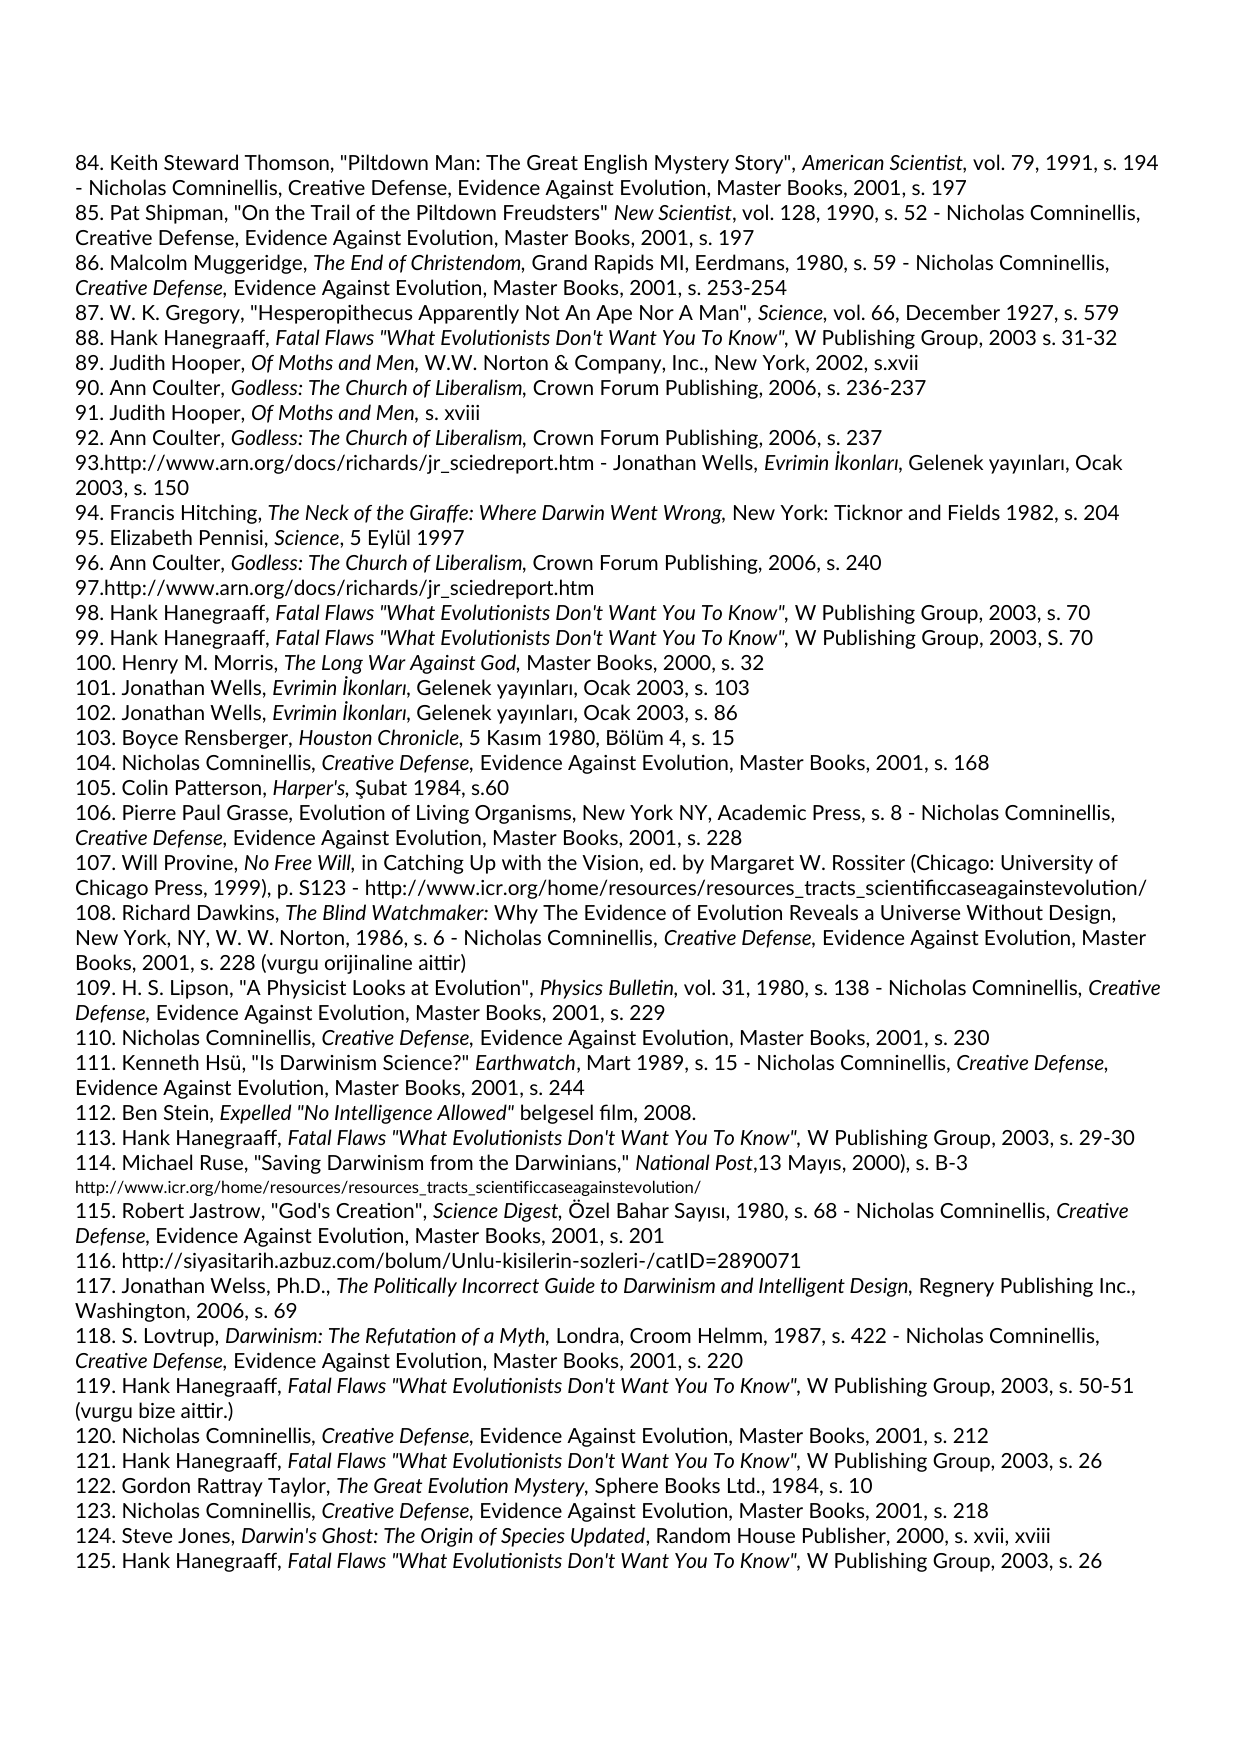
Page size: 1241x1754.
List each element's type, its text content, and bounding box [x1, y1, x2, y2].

text 109. H. S. Lipson, "A Physicist Looks at Evolution", Physics Bulletin, vol. 31, 1980, s. 138 - Nicholas Comninellis, Creative Defense, Evidence Against Evolution, Master Books, 2001, s. 229 [75, 975, 1165, 1025]
text 125. Hank Hanegraaff, Fatal Flaws "What Evolutionists Don't Want You To Know", W Publishing Group, 2003, s. 26 [75, 1548, 1165, 1573]
text http://www.icr.org/home/resources/resources_tracts_scientificcaseagainstevolution/ [75, 1175, 1165, 1198]
text 98. Hank Hanegraaff, Fatal Flaws "What Evolutionists Don't Want You To Know", W Publishing Group, 2003, s. 70 [75, 600, 1165, 625]
text 111. Kenneth Hsü, "Is Darwinism Science?" Earthwatch, Mart 1989, s. 15 - Nicholas Comninellis, Creative Defense, Evidence Against Evolution, Master Books, 2001, s. 244 [75, 1050, 1165, 1100]
text 94. Francis Hitching, The Neck of the Giraffe: Where Darwin Went Wrong, New York: Ticknor and Fields 1982, s. 204 [75, 500, 1165, 525]
text 92. Ann Coulter, Godless: The Church of Liberalism, Crown Forum Publishing, 2006, s. 237 [75, 425, 1165, 450]
text 99. Hank Hanegraaff, Fatal Flaws "What Evolutionists Don't Want You To Know", W Publishing Group, 2003, S. 70 [75, 625, 1165, 650]
text 107. Will Provine, No Free Will, in Catching Up with the Vision, ed. by Margaret W. Rossiter (Chicago: University of Chicago Press, 1999), p. S123 - http://www.icr.org/home/resources/resources_tracts_scientificcaseagainstevolution/ [75, 850, 1165, 900]
text 112. Ben Stein, Expelled "No Intelligence Allowed" belgesel film, 2008. [75, 1100, 1165, 1125]
text 90. Ann Coulter, Godless: The Church of Liberalism, Crown Forum Publishing, 2006, s. 236-237 [75, 375, 1165, 400]
text 100. Henry M. Morris, The Long War Against God, Master Books, 2000, s. 32 [75, 650, 1165, 675]
text 86. Malcolm Muggeridge, The End of Christendom, Grand Rapids MI, Eerdmans, 1980, s. 59 - Nicholas Comninellis, Creative Defense, Evidence Against Evolution, Master Books, 2001, s. 253-254 [75, 250, 1165, 300]
text 88. Hank Hanegraaff, Fatal Flaws "What Evolutionists Don't Want You To Know", W Publishing Group, 2003 s. 31-32 [75, 325, 1165, 350]
text 89. Judith Hooper, Of Moths and Men, W.W. Norton & Company, Inc., New York, 2002, s.xvii [75, 350, 1165, 375]
text 110. Nicholas Comninellis, Creative Defense, Evidence Against Evolution, Master Books, 2001, s. 230 [75, 1025, 1165, 1050]
text 122. Gordon Rattray Taylor, The Great Evolution Mystery, Sphere Books Ltd., 1984, s. 10 [75, 1473, 1165, 1498]
text 123. Nicholas Comninellis, Creative Defense, Evidence Against Evolution, Master Books, 2001, s. 218 [75, 1498, 1165, 1523]
text 101. Jonathan Wells, Evrimin İkonları, Gelenek yayınları, Ocak 2003, s. 103 [75, 675, 1165, 700]
text 106. Pierre Paul Grasse, Evolution of Living Organisms, New York NY, Academic Press, s. 8 - Nicholas Comninellis, Creative Defense, Evidence Against Evolution, Master Books, 2001, s. 228 [75, 800, 1165, 850]
text 118. S. Lovtrup, Darwinism: The Refutation of a Myth, Londra, Croom Helmm, 1987, s. 422 - Nicholas Comninellis, Creative Defense, Evidence Against Evolution, Master Books, 2001, s. 220 [75, 1323, 1165, 1373]
text 105. Colin Patterson, Harper's, Şubat 1984, s.60 [75, 775, 1165, 800]
text 87. W. K. Gregory, "Hesperopithecus Apparently Not An Ape Nor A Man", Science, vol. 66, December 1927, s. 579 [75, 300, 1165, 325]
text 108. Richard Dawkins, The Blind Watchmaker: Why The Evidence of Evolution Reveals a Universe Without Design, New York, NY, W. W. Norton, 1986, s. 6 - Nicholas Comninellis, Creative Defense, Evidence Against Evolution, Master Books, 2001, s. 228 (vurgu orijinaline aittir) [75, 900, 1165, 975]
text 124. Steve Jones, Darwin's Ghost: The Origin of Species Updated, Random House Publisher, 2000, s. xvii, xviii [75, 1523, 1165, 1548]
text 96. Ann Coulter, Godless: The Church of Liberalism, Crown Forum Publishing, 2006, s. 240 [75, 550, 1165, 575]
text 84. Keith Steward Thomson, "Piltdown Man: The Great English Mystery Story", American Scientist, vol. 79, 1991, s. 194 - Nicholas Comninellis, Creative Defense, Evidence Against Evolution, Master Books, 2001, s. 197 [75, 150, 1165, 200]
text 91. Judith Hooper, Of Moths and Men, s. xviii [75, 400, 1165, 425]
text 116. http://siyasitarih.azbuz.com/bolum/Unlu-kisilerin-sozleri-/catID=2890071 [75, 1248, 1165, 1273]
text 97.http://www.arn.org/docs/richards/jr_sciedreport.htm [75, 575, 1165, 600]
text 104. Nicholas Comninellis, Creative Defense, Evidence Against Evolution, Master Books, 2001, s. 168 [75, 750, 1165, 775]
text 114. Michael Ruse, "Saving Darwinism from the Darwinians," National Post,13 Mayıs, 2000), s. B-3 [75, 1150, 1165, 1175]
text 121. Hank Hanegraaff, Fatal Flaws "What Evolutionists Don't Want You To Know", W Publishing Group, 2003, s. 26 [75, 1448, 1165, 1473]
text 93.http://www.arn.org/docs/richards/jr_sciedreport.htm - Jonathan Wells, Evrimin İkonları, Gelenek yayınları, Ocak 2003, s. 150 [75, 450, 1165, 500]
text 117. Jonathan Welss, Ph.D., The Politically Incorrect Guide to Darwinism and Intelligent Design, Regnery Publishing Inc., Washington, 2006, s. 69 [75, 1273, 1165, 1323]
text 120. Nicholas Comninellis, Creative Defense, Evidence Against Evolution, Master Books, 2001, s. 212 [75, 1423, 1165, 1448]
text 113. Hank Hanegraaff, Fatal Flaws "What Evolutionists Don't Want You To Know", W Publishing Group, 2003, s. 29-30 [75, 1125, 1165, 1150]
text 119. Hank Hanegraaff, Fatal Flaws "What Evolutionists Don't Want You To Know", W Publishing Group, 2003, s. 50-51 (vurgu bize aittir.) [75, 1373, 1165, 1423]
text 102. Jonathan Wells, Evrimin İkonları, Gelenek yayınları, Ocak 2003, s. 86 [75, 700, 1165, 725]
text 103. Boyce Rensberger, Houston Chronicle, 5 Kasım 1980, Bölüm 4, s. 15 [75, 725, 1165, 750]
text 85. Pat Shipman, "On the Trail of the Piltdown Freudsters" New Scientist, vol. 128, 1990, s. 52 - Nicholas Comninellis, Creative Defense, Evidence Against Evolution, Master Books, 2001, s. 197 [75, 200, 1165, 250]
text 115. Robert Jastrow, "God's Creation", Science Digest, Özel Bahar Sayısı, 1980, s. 68 - Nicholas Comninellis, Creative Defense, Evidence Against Evolution, Master Books, 2001, s. 201 [75, 1198, 1165, 1248]
text 95. Elizabeth Pennisi, Science, 5 Eylül 1997 [75, 525, 1165, 550]
